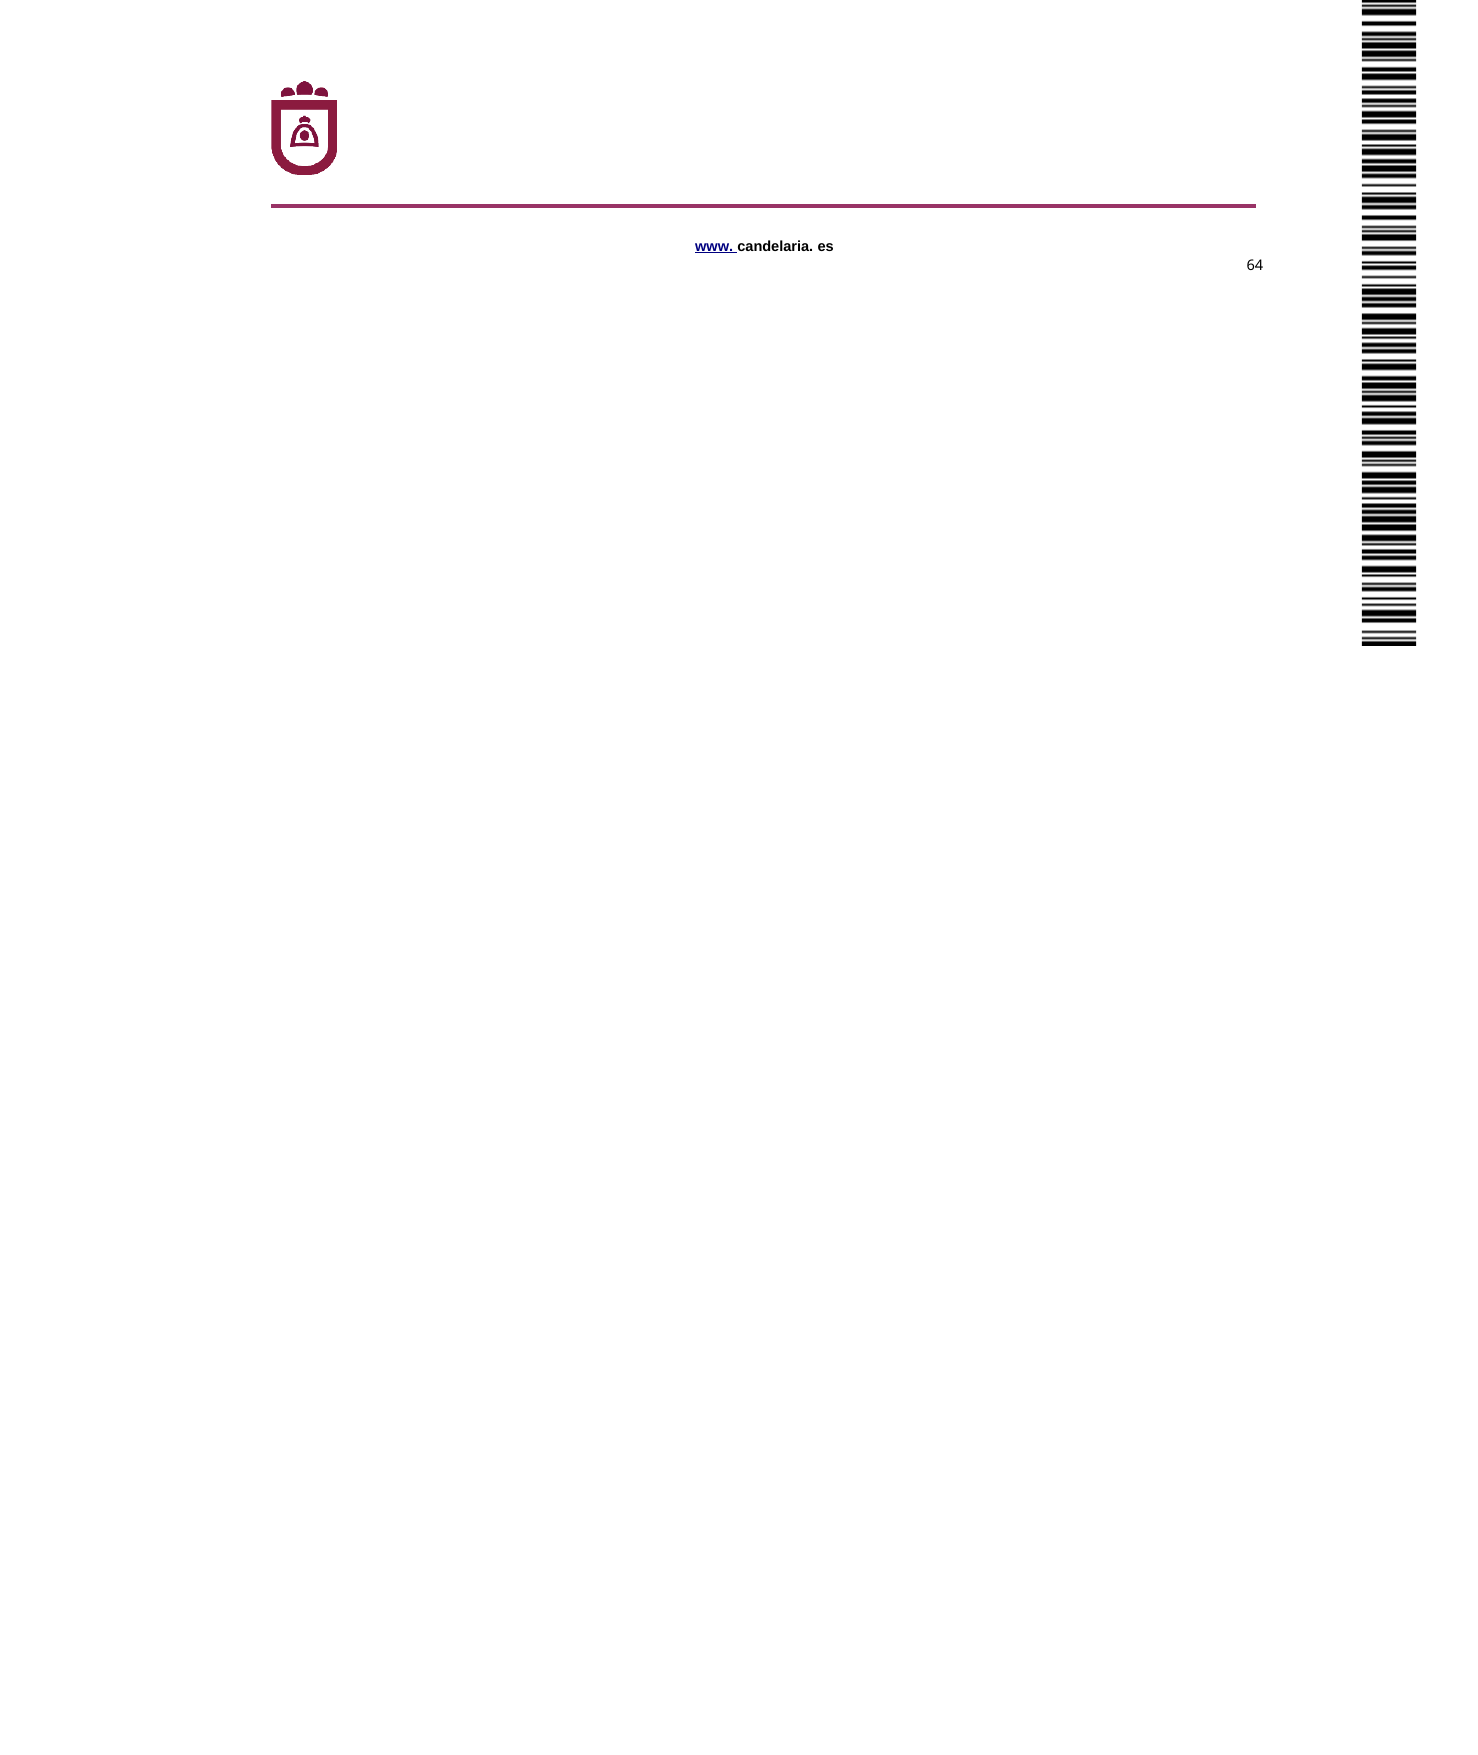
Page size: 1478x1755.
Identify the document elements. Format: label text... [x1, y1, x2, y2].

text www. candelaria. es [210, 238, 1318, 254]
text 64 [210, 255, 1263, 275]
